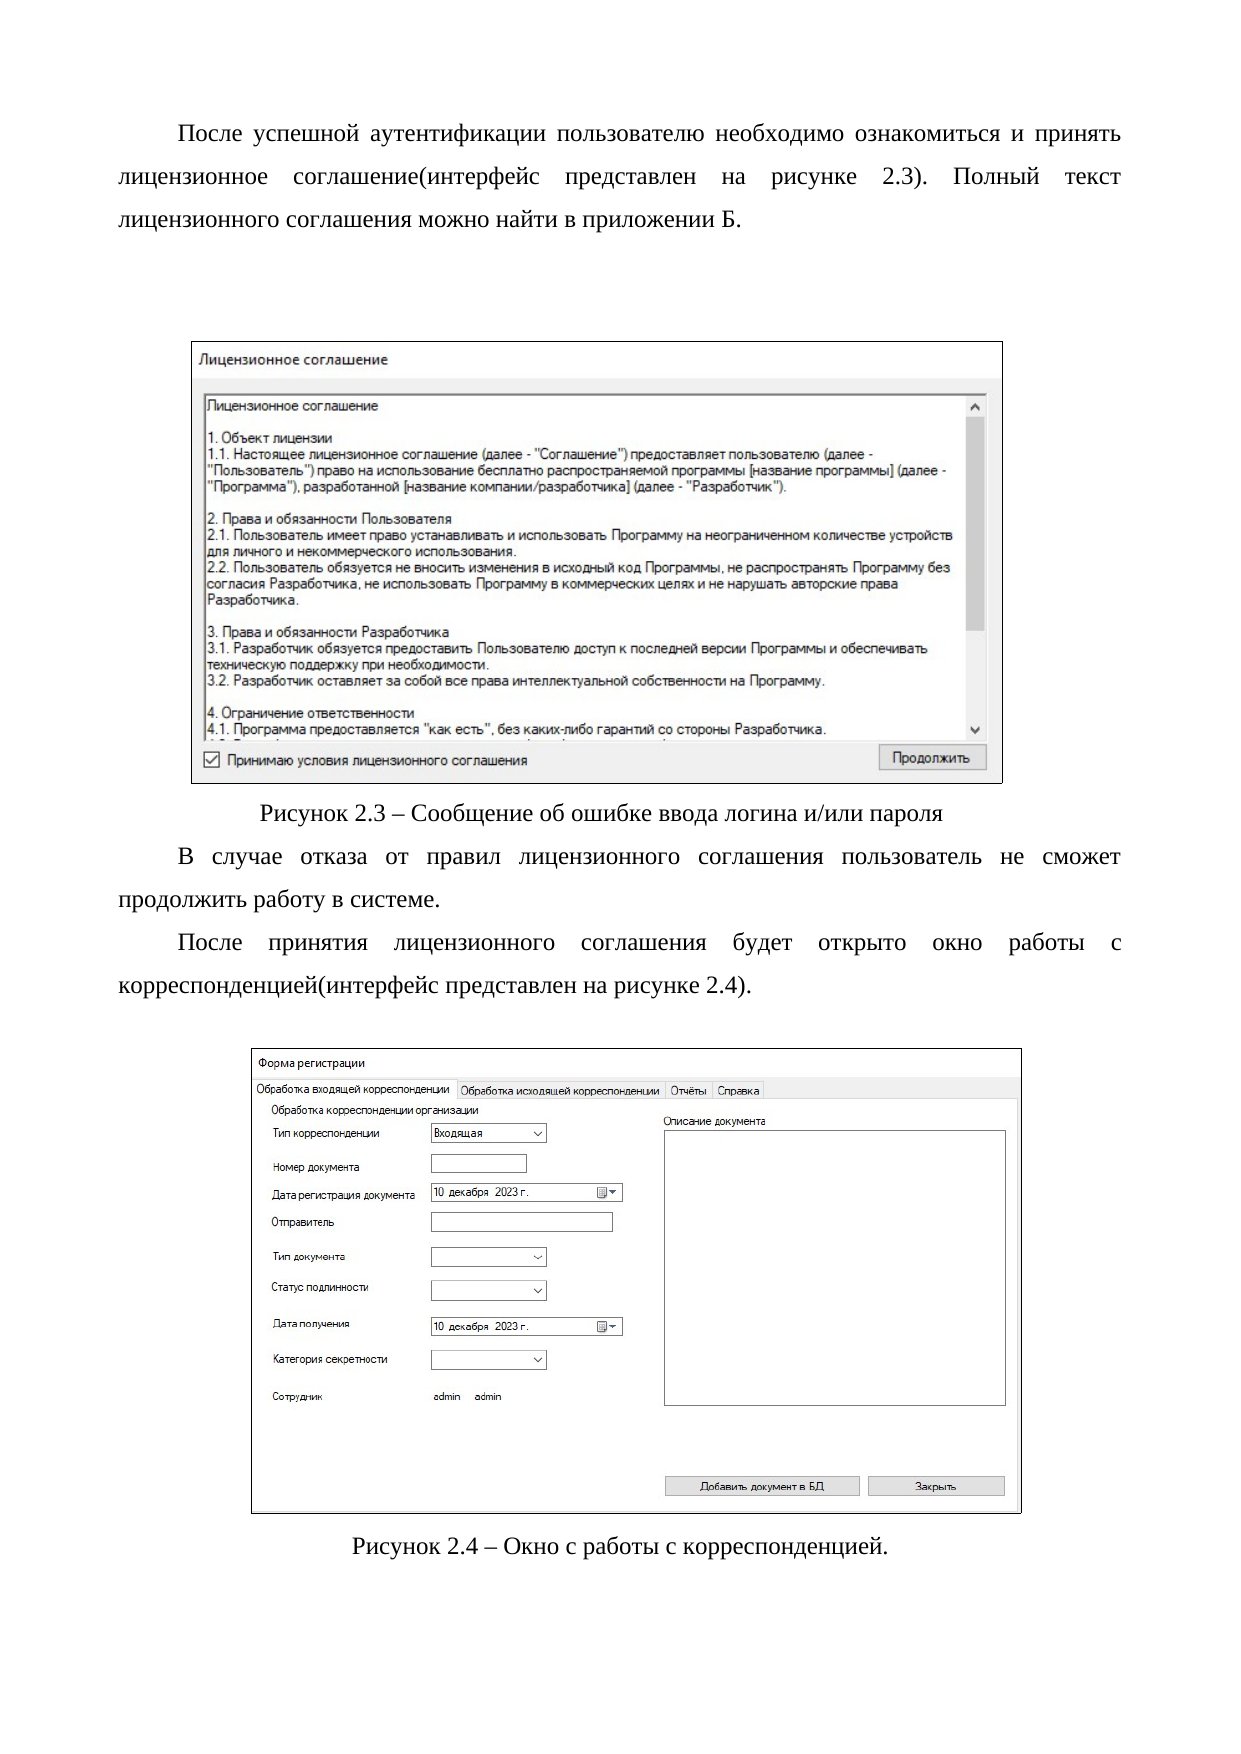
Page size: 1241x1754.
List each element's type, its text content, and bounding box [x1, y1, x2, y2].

text В случае отказа от правил лицензионного соглашения пользователь не сможет продолжить работу в системе. [118, 841, 1122, 913]
picture [252, 1049, 1021, 1513]
text Рисунок 2.3 – Сообщение об ошибке ввода логина и/или пароля [118, 765, 1084, 826]
text После успешной аутентификации пользователю необходимо ознакомиться и принять лицензионное соглашение(интерфейс представлен на рисунке 2.3). Полный текст лицензионного соглашения можно найти в приложении Б. [118, 118, 1122, 233]
text Рисунок 2.4 – Окно с работы с корреспонденцией. [118, 1531, 1122, 1559]
picture [192, 342, 1002, 783]
text После принятия лицензионного соглашения будет открыто окно работы с корреспонденцией(интерфейс представлен на рисунке 2.4). [118, 927, 1122, 999]
